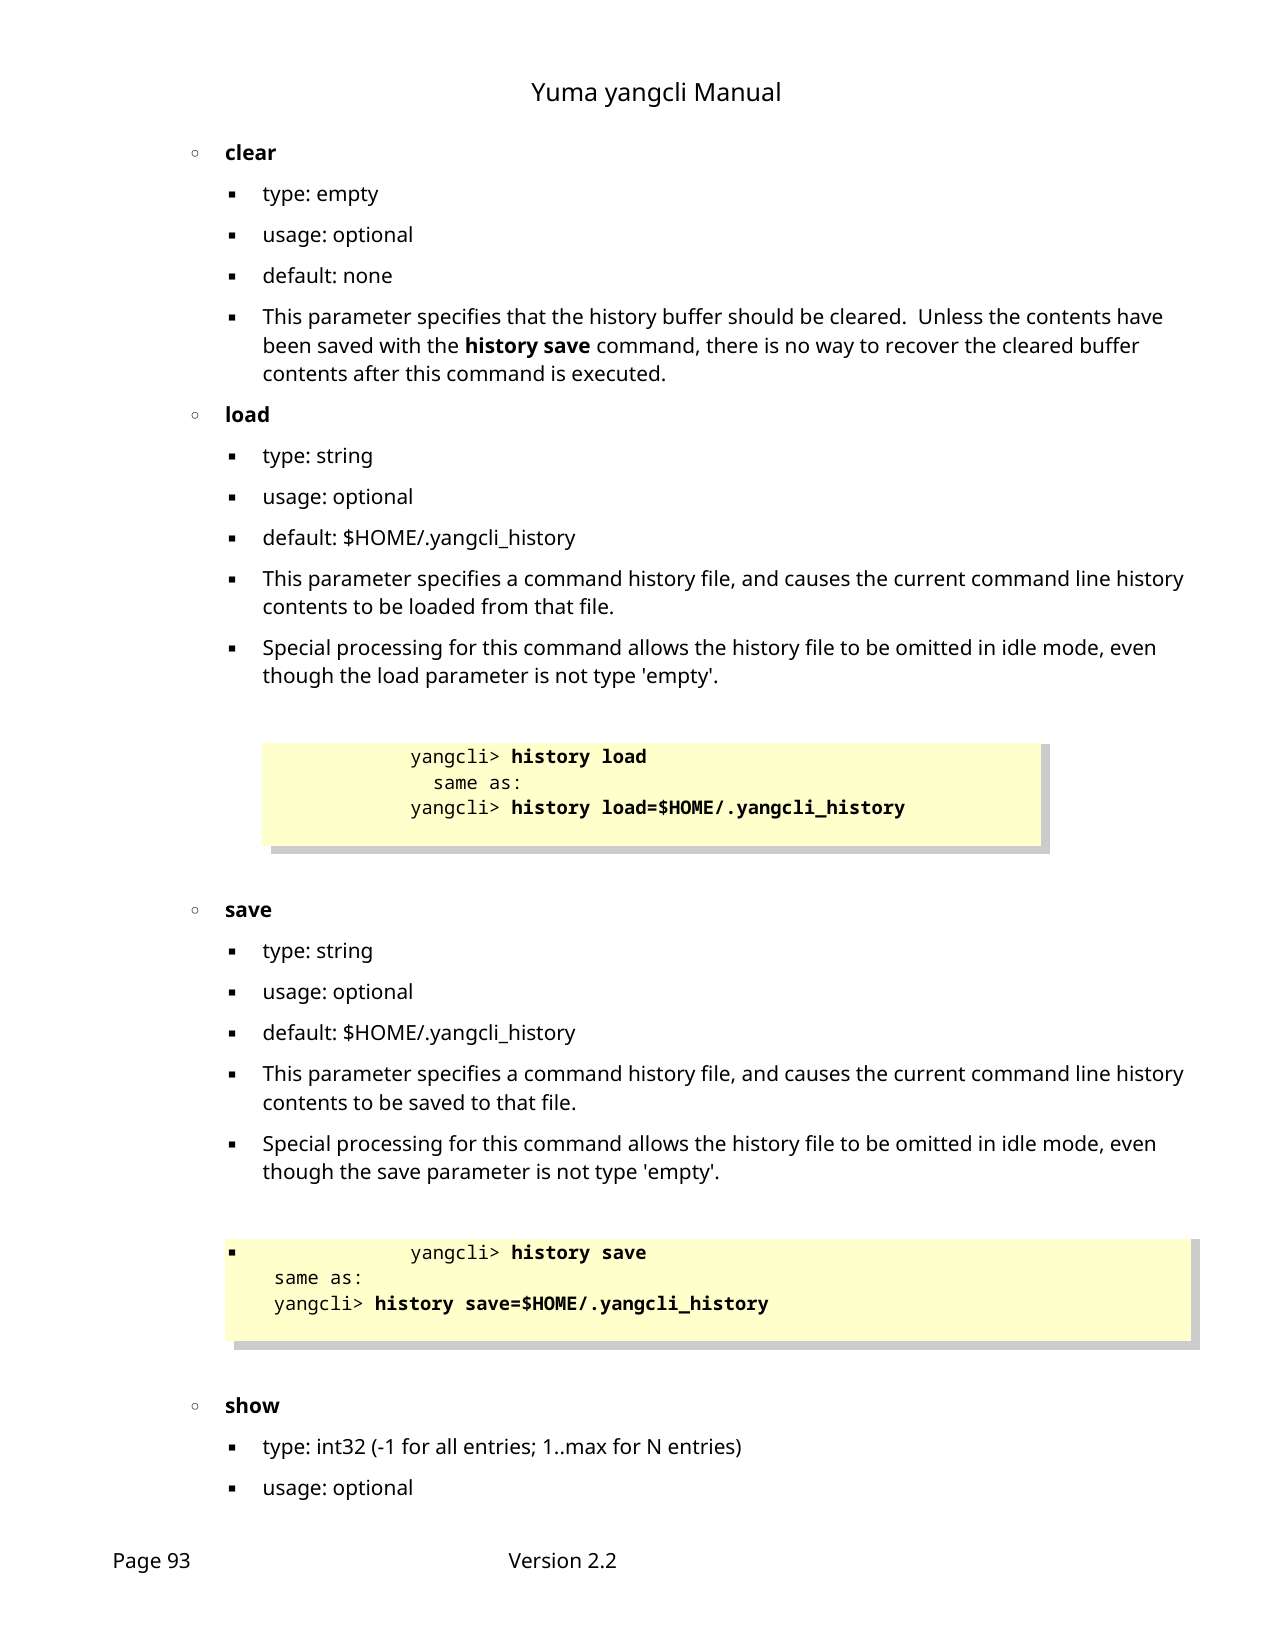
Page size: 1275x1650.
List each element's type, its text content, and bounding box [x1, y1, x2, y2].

list default: $HOME/.yangcli_history [225, 523, 1200, 551]
list This parameter specifies that the history buffer should be cleared. Unless the contents have been saved with the history save command, there is no way to recover the cleared buffer contents after this command is executed. [225, 302, 1200, 388]
list usage: optional [225, 977, 1200, 1006]
list This parameter specifies a command history file, and causes the current command line history contents to be saved to that file. [225, 1059, 1200, 1116]
text yangcli> history load same as: yangcli> history load=$HOME/.yangcli_history [262, 743, 1041, 846]
list clear [187, 138, 1200, 167]
list Special processing for this command allows the history file to be omitted in idle mode, even though the load parameter is not type 'empty'. [225, 633, 1200, 690]
list usage: optional [225, 220, 1200, 249]
list default: none [225, 261, 1200, 290]
list load [187, 400, 1200, 428]
list save [187, 896, 1200, 924]
list This parameter specifies a command history file, and causes the current command line history contents to be loaded from that file. [225, 564, 1200, 621]
list type: string [225, 936, 1200, 965]
list usage: optional [225, 482, 1200, 510]
list Special processing for this command allows the history file to be omitted in idle mode, even though the save parameter is not type 'empty'. [225, 1129, 1200, 1186]
list yangcli> history save same as: yangcli> history save=$HOME/.yangcli_history [225, 1239, 1191, 1341]
list type: empty [225, 179, 1200, 208]
list usage: optional [225, 1473, 1200, 1501]
list type: int32 (-1 for all entries; 1..max for N entries) [225, 1432, 1200, 1460]
list show [187, 1391, 1200, 1419]
list type: string [225, 441, 1200, 469]
list default: $HOME/.yangcli_history [225, 1018, 1200, 1047]
